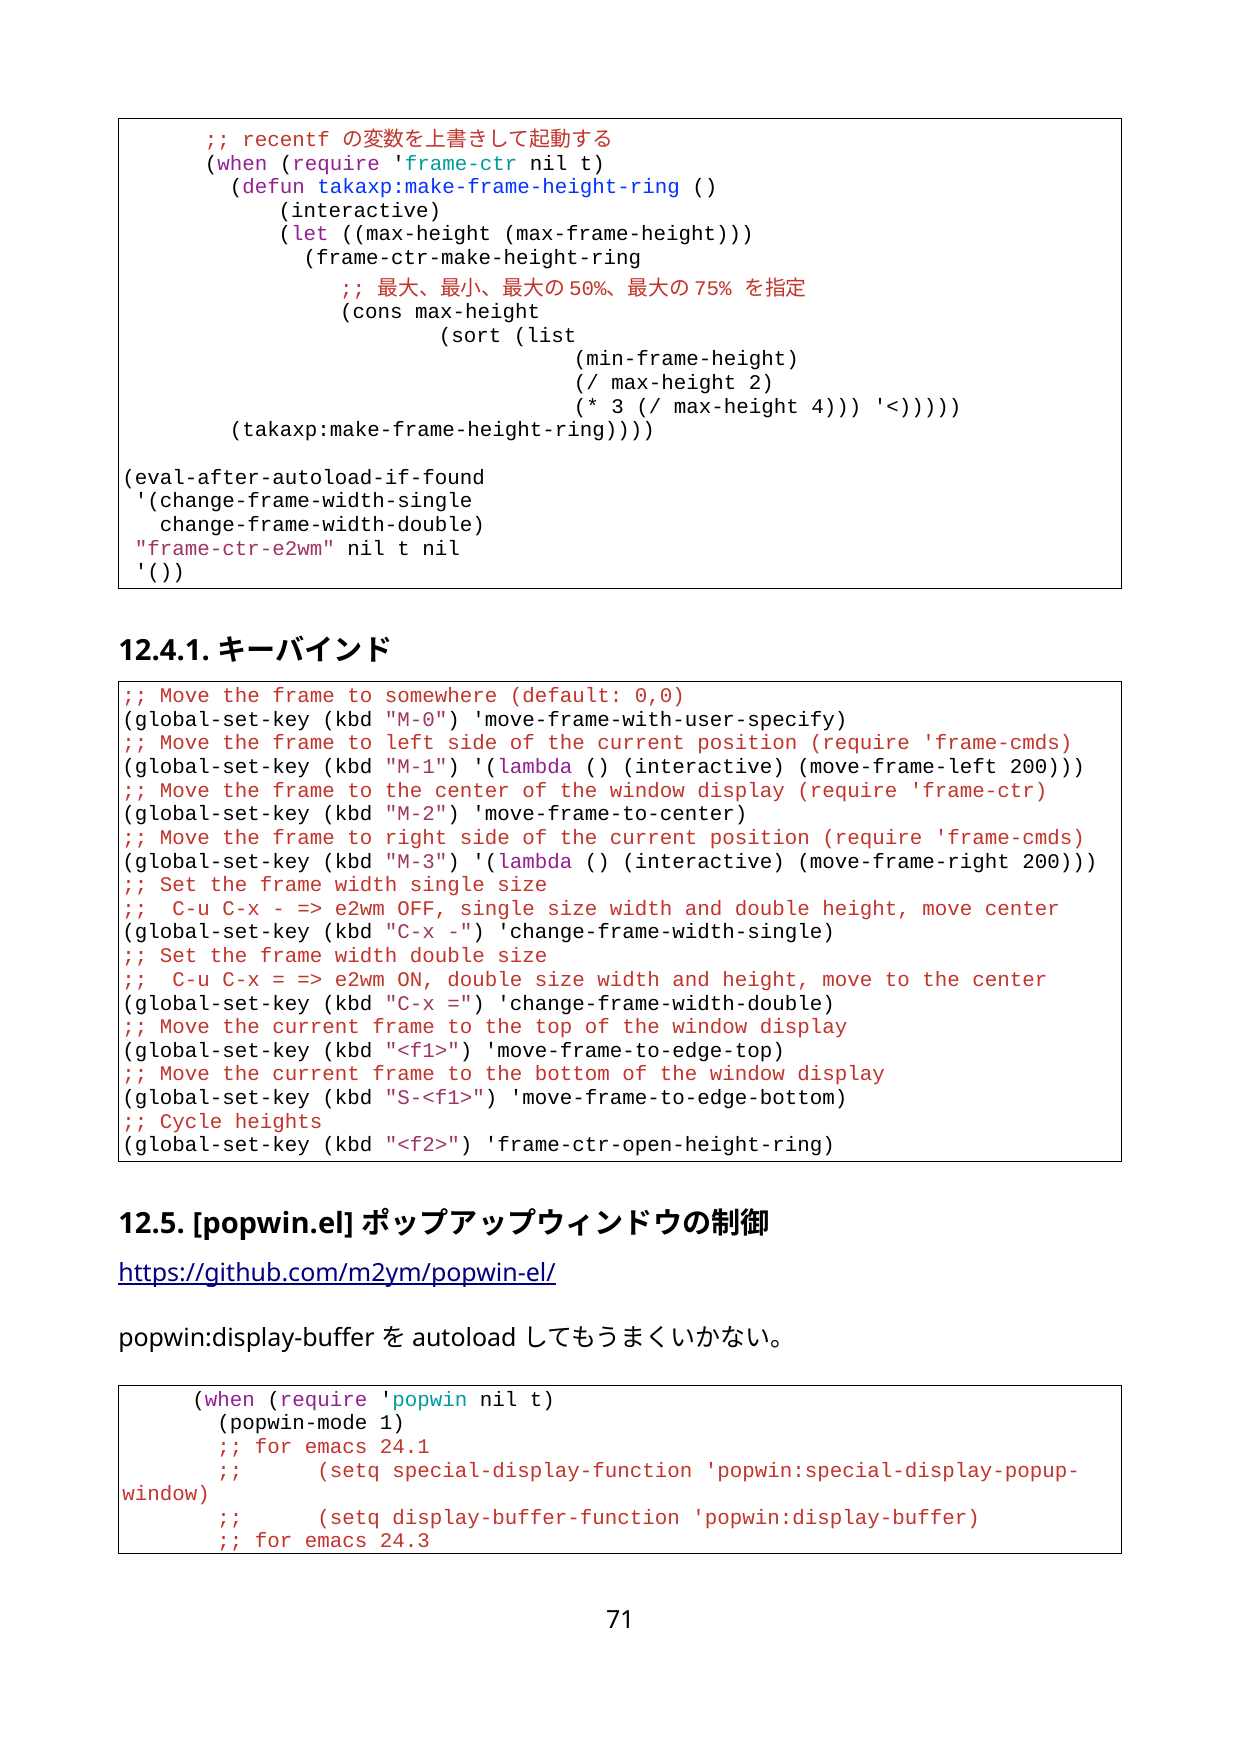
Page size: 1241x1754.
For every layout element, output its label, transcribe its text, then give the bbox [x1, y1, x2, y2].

text ;; Move the frame to left side of the current position (require 'frame-cmds) [119, 728, 1121, 752]
text ;; Set the frame width double size [119, 941, 1121, 965]
text change-frame-width-double) [119, 510, 1121, 534]
text (global-set-key (kbd "M-0") 'move-frame-with-user-specify) [119, 705, 1121, 728]
text (global-set-key (kbd "M-1") '(lambda () (interactive) (move-frame-left 200))) [119, 752, 1121, 776]
text (when (require 'frame-ctr nil t) [119, 148, 1121, 172]
text ;; Set the frame width single size [119, 870, 1121, 894]
text (when (require 'popwin nil t) [119, 1386, 1121, 1408]
text ;; (setq display-buffer-function 'popwin:display-buffer) [119, 1503, 1121, 1527]
text ;; Move the current frame to the bottom of the window display [119, 1059, 1121, 1083]
text (global-set-key (kbd "M-2") 'move-frame-to-center) [119, 799, 1121, 823]
text ;; (setq special-display-function 'popwin:special-display-popup-window) [119, 1456, 1121, 1503]
text (/ max-height 2) [119, 368, 1121, 392]
text popwin:display-buffer を autoload してもうまくいかない。 [118, 1318, 1122, 1354]
text ;; Move the frame to somewhere (default: 0,0) [119, 682, 1121, 705]
text ;; C-u C-x = => e2wm ON, double size width and height, move to the center [119, 965, 1121, 988]
text ;; Cycle heights [119, 1107, 1121, 1130]
text '(change-frame-width-single [119, 486, 1121, 510]
text (interactive) [119, 196, 1121, 219]
text (min-frame-height) [119, 344, 1121, 368]
text https://github.com/m2ym/popwin-el/ [118, 1254, 1122, 1288]
text (global-set-key (kbd "S-<f1>") 'move-frame-to-edge-bottom) [119, 1083, 1121, 1107]
text ;; for emacs 24.3 [119, 1527, 1121, 1553]
text ;; Move the frame to the center of the window display (require 'frame-ctr) [119, 776, 1121, 799]
text (eval-after-autoload-if-found [119, 463, 1121, 486]
text ;; C-u C-x - => e2wm OFF, single size width and double height, move center [119, 894, 1121, 918]
text ;; for emacs 24.1 [119, 1432, 1121, 1456]
text (let ((max-height (max-frame-height))) [119, 219, 1121, 243]
text ;; Move the frame to right side of the current position (require 'frame-cmds) [119, 823, 1121, 847]
text "frame-ctr-e2wm" nil t nil [119, 534, 1121, 557]
text (takaxp:make-frame-height-ring)))) [119, 415, 1121, 439]
text ;; Move the current frame to the top of the window display [119, 1012, 1121, 1036]
text (sort (list [119, 321, 1121, 344]
text (defun takaxp:make-frame-height-ring () [119, 172, 1121, 196]
text (frame-ctr-make-height-ring [119, 243, 1121, 267]
text (global-set-key (kbd "<f2>") 'frame-ctr-open-height-ring) [119, 1130, 1121, 1161]
text (popwin-mode 1) [119, 1408, 1121, 1432]
text (global-set-key (kbd "C-x =") 'change-frame-width-double) [119, 988, 1121, 1012]
subtitle [popwin.el] ポップアップウィンドウの制御 [118, 1199, 1122, 1242]
text (global-set-key (kbd "<f1>") 'move-frame-to-edge-top) [119, 1036, 1121, 1059]
text '()) [119, 557, 1121, 588]
subtitle キーバインド [118, 626, 1122, 669]
text (global-set-key (kbd "C-x -") 'change-frame-width-single) [119, 918, 1121, 941]
text ;; 最大、最小、最大の50%、最大の75% を指定 [119, 267, 1121, 297]
text (cons max-height [119, 297, 1121, 321]
text ;; recentf の変数を上書きして起動する [119, 119, 1121, 148]
text (* 3 (/ max-height 4))) '<))))) [119, 392, 1121, 415]
text (global-set-key (kbd "M-3") '(lambda () (interactive) (move-frame-right 200))) [119, 847, 1121, 870]
